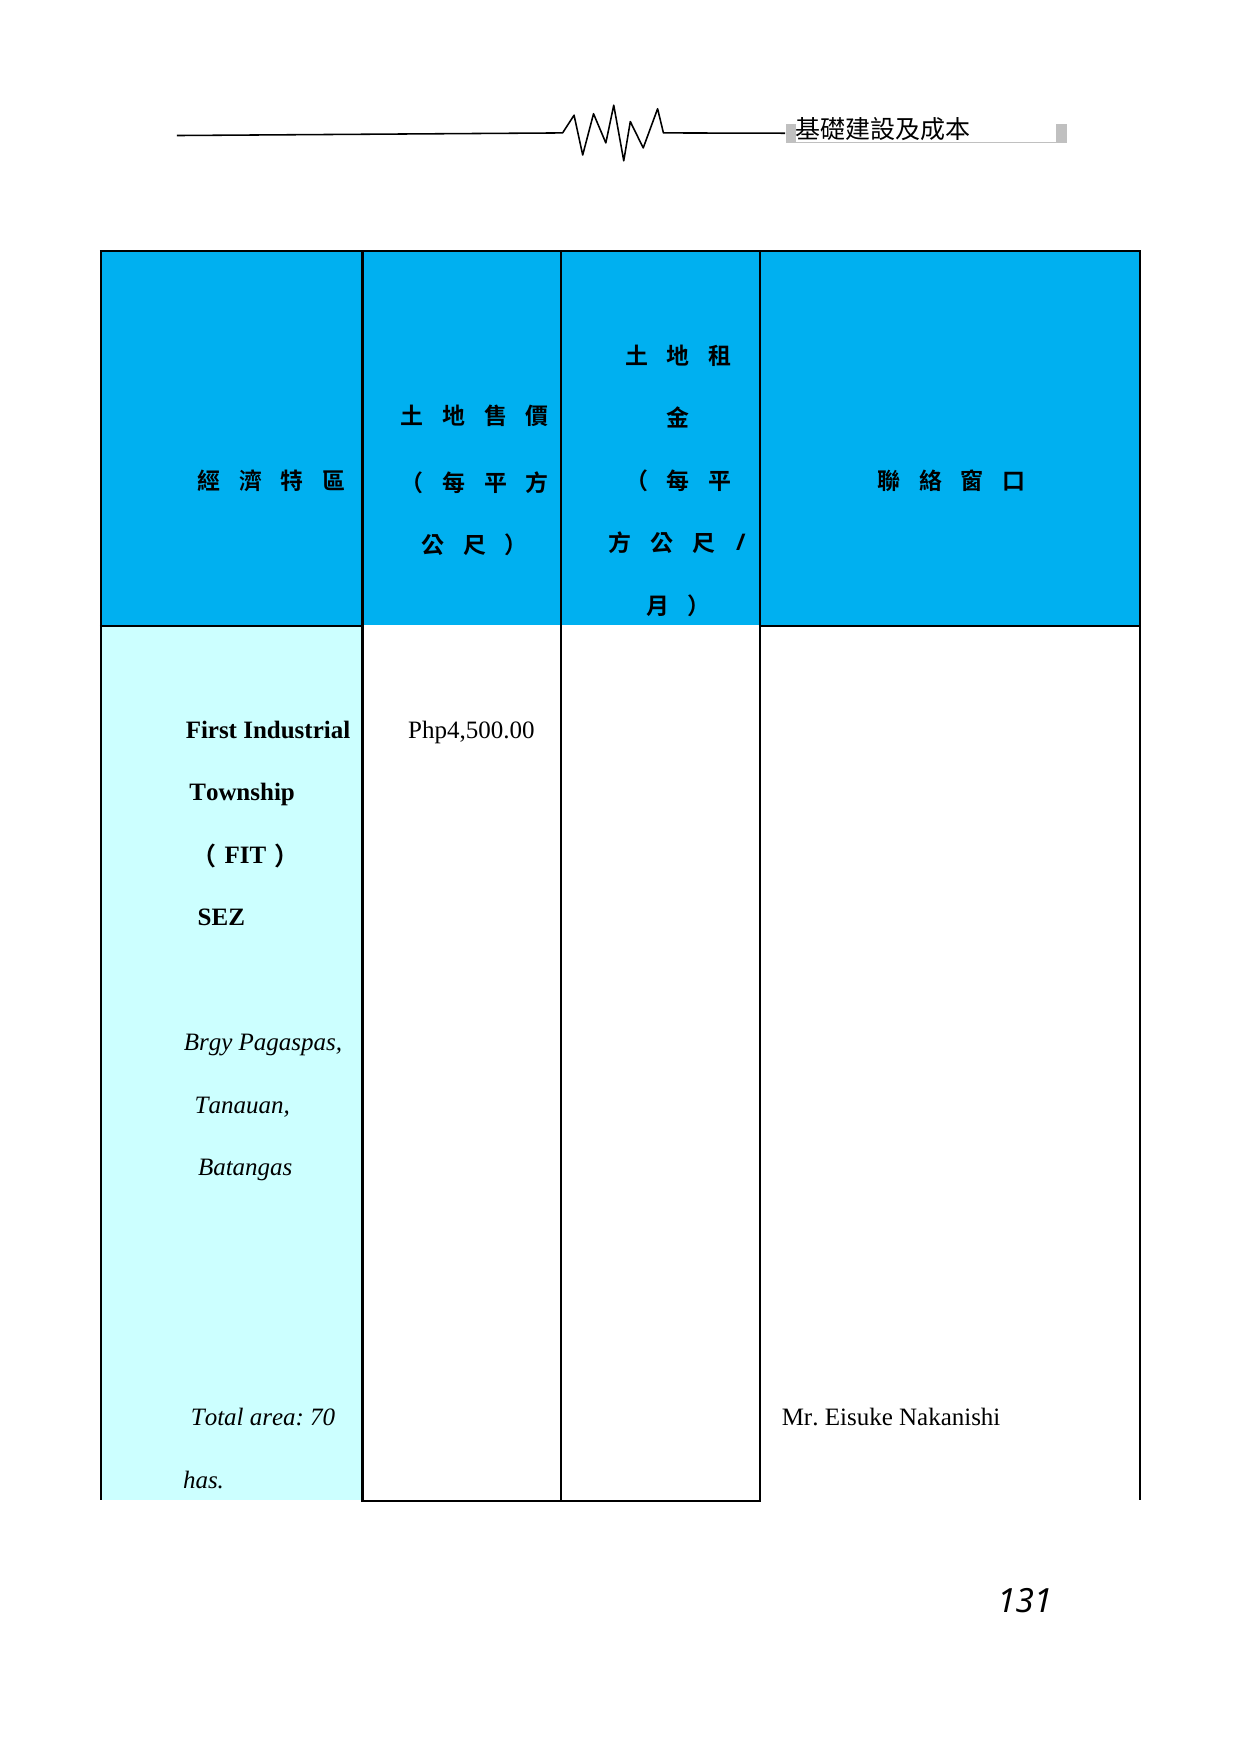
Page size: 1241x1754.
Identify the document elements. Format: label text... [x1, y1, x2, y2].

table_cell Php4,500.00 [364, 625, 560, 1500]
table_cell [102, 1188, 361, 1313]
table_cell [562, 625, 759, 1500]
table_cell Total area: 70 has. [102, 1313, 361, 1500]
table_header 經濟特區 [102, 252, 361, 625]
table_cell [761, 938, 1139, 1188]
table_header 土地租金 （每平方公尺/月） [562, 252, 759, 625]
table_cell [761, 627, 1139, 938]
table_cell Mr. Eisuke Nakanishi [761, 1313, 1139, 1500]
table_header 聯絡窗口 [761, 252, 1139, 625]
table_cell [761, 1188, 1139, 1313]
table_header 土地售價 （每平方公尺） [364, 252, 560, 625]
table_cell Brgy Pagaspas, Tanauan, Batangas [102, 938, 361, 1188]
table_cell First Industrial Township （FIT） SEZ [102, 627, 361, 938]
